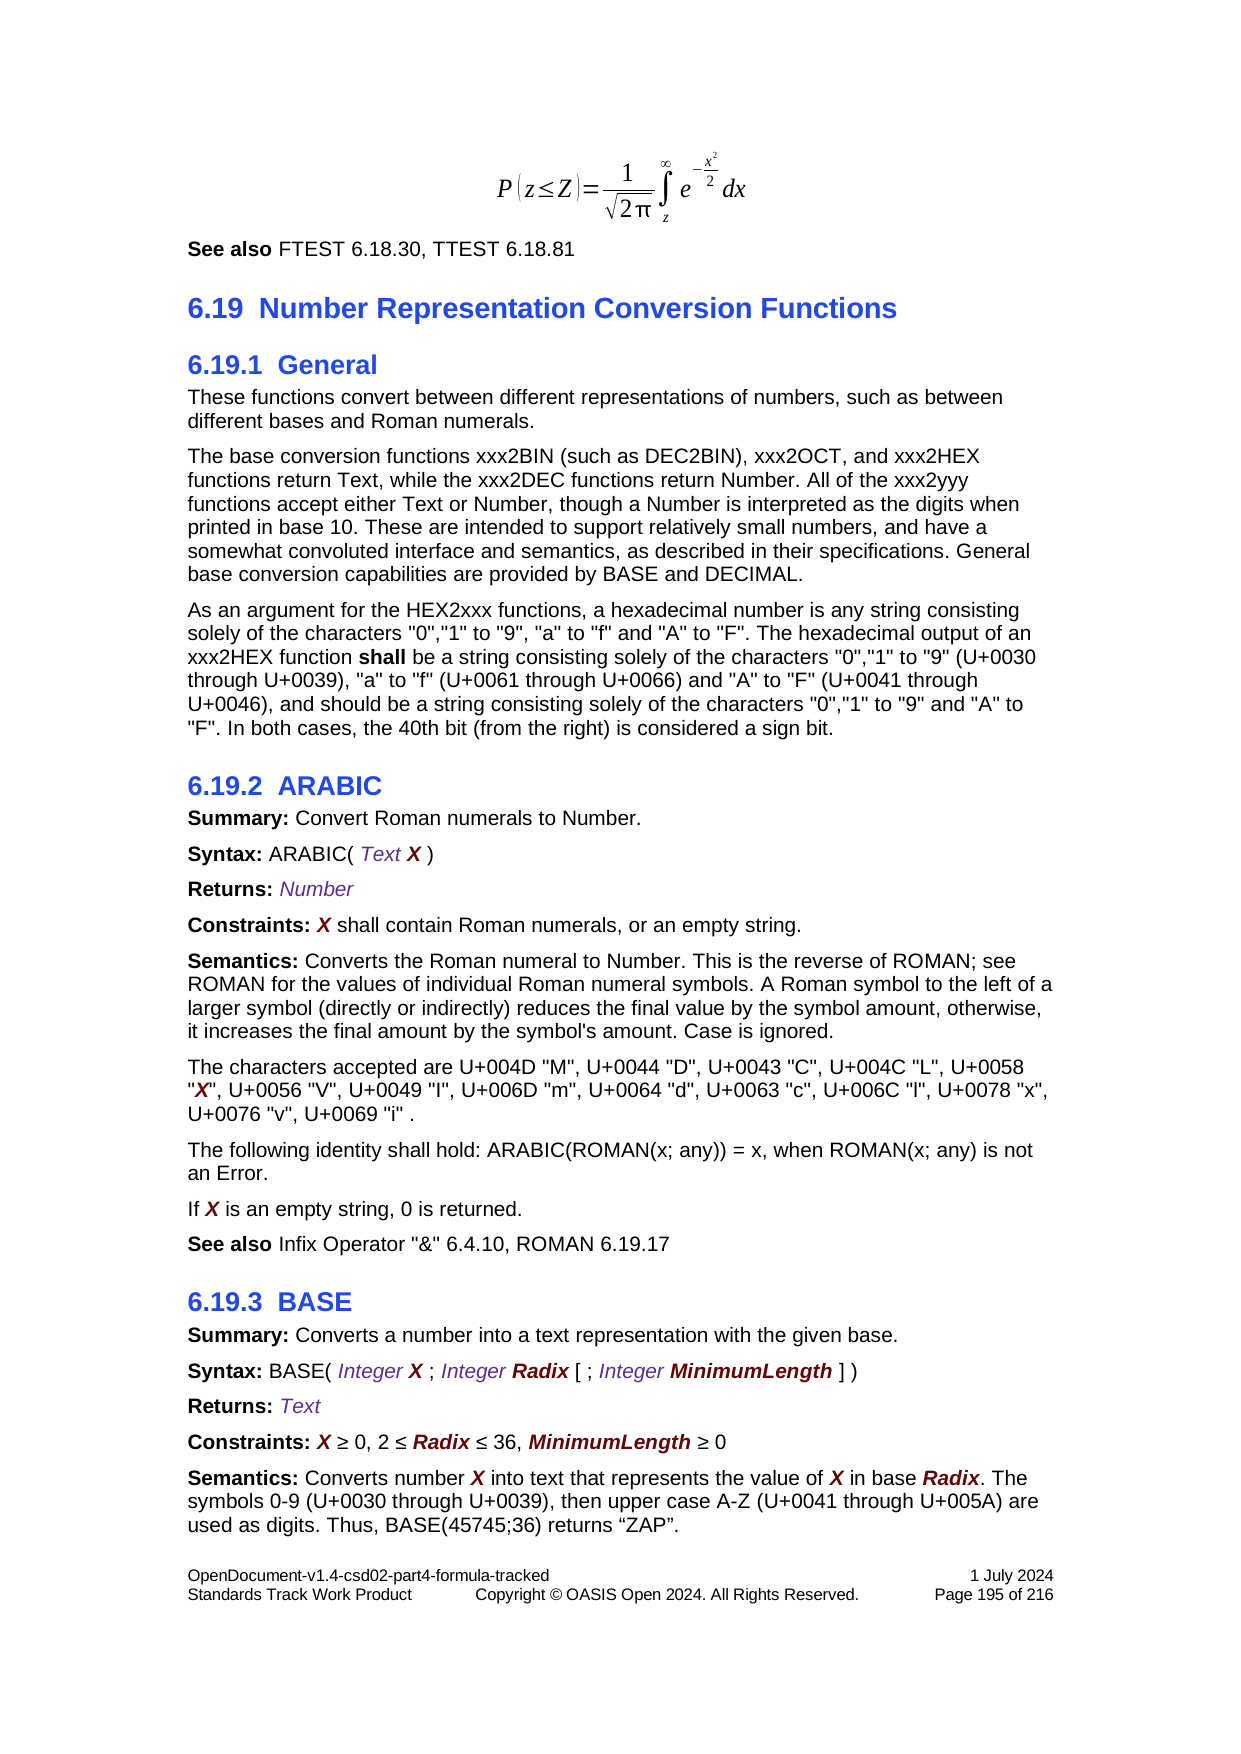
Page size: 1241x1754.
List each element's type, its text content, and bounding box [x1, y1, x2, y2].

subtitle Number Representation Conversion Functions [187, 292, 1053, 325]
text The base conversion functions xxx2BIN (such as DEC2BIN), xxx2OCT, and xxx2HEX functions return Text, while the xxx2DEC functions return Number. All of the xxx2yyy functions accept either Text or Number, though a Number is interpreted as the digits when printed in base 10. These are intended to support relatively small numbers, and have a somewhat convoluted interface and semantics, as described in their specifications. General base conversion capabilities are provided by BASE and DECIMAL. [187, 445, 1053, 586]
subtitle BASE [187, 1287, 1053, 1317]
text Constraints: X shall contain Roman numerals, or an empty string. [187, 913, 1053, 937]
text These functions convert between different representations of numbers, such as between different bases and Roman numerals. [187, 386, 1053, 433]
text Syntax: BASE( Integer X ; Integer Radix [ ; Integer MinimumLength ] ) [187, 1359, 1053, 1383]
text Returns: Number [187, 878, 1053, 901]
text Constraints: X ≥ 0, 2 ≤ Radix ≤ 36, MinimumLength ≥ 0 [187, 1430, 1053, 1454]
text The characters accepted are U+004D "M", U+0044 "D", U+0043 "C", U+004C "L", U+0058 "X", U+0056 "V", U+0049 "I", U+006D "m", U+0064 "d", U+0063 "c", U+006C "l", U+0078 "x", U+0076 "v", U+0069 "i" . [187, 1055, 1053, 1126]
text Returns: Text [187, 1395, 1053, 1418]
text Semantics: Converts number X into text that represents the value of X in base Radix. The symbols 0-9 (U+0030 through U+0039), then upper case A-Z (U+0041 through U+005A) are used as digits. Thus, BASE(45745;36) returns “ZAP”. [187, 1466, 1053, 1537]
text The following identity shall hold: ARABIC(ROMAN(x; any)) = x, when ROMAN(x; any) is not an Error. [187, 1138, 1053, 1185]
subtitle General [187, 350, 1053, 380]
text As an argument for the HEX2xxx functions, a hexadecimal number is any string consisting solely of the characters "0","1" to "9", "a" to "f" and "A" to "F". The hexadecimal output of an xxx2HEX function shall be a string consisting solely of the characters "0","1" to "9" (U+0030 through U+0039), "a" to "f" (U+0061 through U+0066) and "A" to "F" (U+0041 through U+0046), and should be a string consisting solely of the characters "0","1" to "9" and "A" to "F". In both cases, the 40th bit (from the right) is considered a sign bit. [187, 598, 1053, 739]
text Summary: Converts a number into a text representation with the given base. [187, 1323, 1053, 1347]
text Summary: Convert Roman numerals to Number. [187, 807, 1053, 830]
text Semantics: Converts the Roman numeral to Number. This is the reverse of ROMAN; see ROMAN for the values of individual Roman numeral symbols. A Roman symbol to the left of a larger symbol (directly or indirectly) reduces the final value by the symbol amount, otherwise, it increases the final amount by the symbol's amount. Case is ignored. [187, 949, 1053, 1043]
text See also Infix Operator "&" 6.4.10, ROMAN 6.19.17 [187, 1233, 1053, 1256]
text See also FTEST 6.18.30, TTEST 6.18.81 [187, 238, 1053, 261]
subtitle ARABIC [187, 771, 1053, 801]
text Syntax: ARABIC( Text X ) [187, 842, 1053, 866]
text If X is an empty string, 0 is returned. [187, 1197, 1053, 1221]
